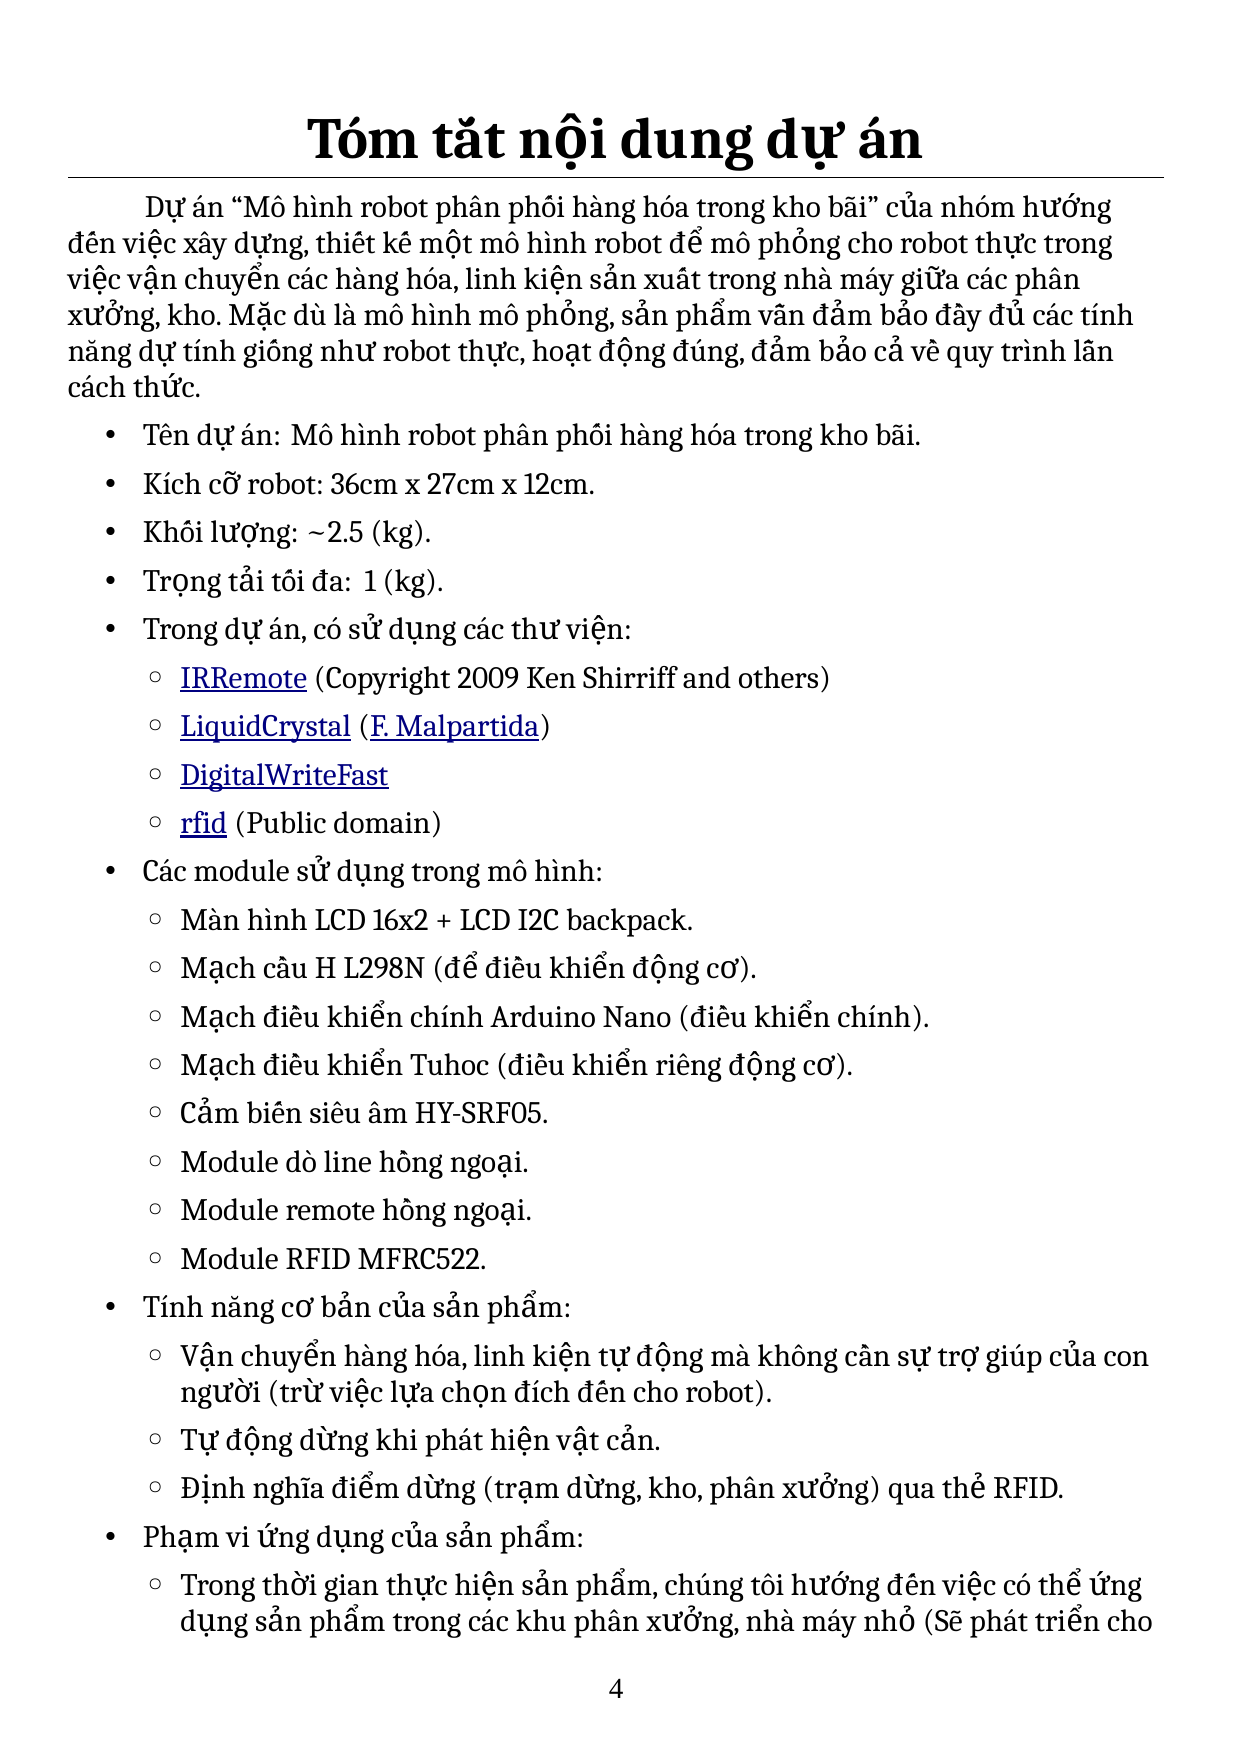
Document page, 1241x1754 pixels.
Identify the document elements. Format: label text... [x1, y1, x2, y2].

list rfid (Public domain) [143, 805, 1164, 841]
list Phạm vi ứng dụng của sản phẩm: [105, 1519, 1164, 1555]
list Mạch điều khiển chính Arduino Nano (điều khiển chính). [143, 999, 1164, 1035]
list Cảm biến siêu âm HY-SRF05. [143, 1096, 1164, 1132]
list Module remote hồng ngoại. [143, 1193, 1164, 1229]
list Trọng tải tối đa: 1 (kg). [105, 563, 1164, 599]
list Trong thời gian thực hiện sản phẩm, chúng tôi hướng đến việc có thể ứng dụng sản phẩm trong các khu phân xưởng, nhà máy nhỏ (Sẽ phát triển cho [143, 1568, 1164, 1639]
list LiquidCrystal (F. Malpartida) [143, 708, 1164, 744]
list Định nghĩa điểm dừng (trạm dừng, kho, phân xưởng) qua thẻ RFID. [143, 1471, 1164, 1507]
list Tính năng cơ bản của sản phẩm: [105, 1289, 1164, 1326]
list Màn hình LCD 16x2 + LCD I2C backpack. [143, 902, 1164, 938]
list Mạch cầu H L298N (để điều khiển động cơ). [143, 951, 1164, 986]
list Các module sử dụng trong mô hình: [105, 854, 1164, 889]
list Trong dự án, có sử dụng các thư viện: [105, 611, 1164, 647]
list Module dò line hồng ngoại. [143, 1144, 1164, 1180]
list Tên dự án: Mô hình robot phân phối hàng hóa trong kho bãi. [105, 418, 1164, 454]
list Mạch điều khiển Tuhoc (điều khiển riêng động cơ). [143, 1047, 1164, 1083]
list Tự động dừng khi phát hiện vật cản. [143, 1422, 1164, 1458]
list DigitalWriteFast [143, 757, 1164, 793]
list Module RFID MFRC522. [143, 1241, 1164, 1277]
list Vận chuyển hàng hóa, linh kiện tự động mà không cần sự trợ giúp của con người (trừ việc lựa chọn đích đến cho robot). [143, 1338, 1164, 1410]
text Dự án “Mô hình robot phân phối hàng hóa trong kho bãi” của nhóm hướng đến việc xây dựng, thiết kế một mô hình robot để mô phỏng cho robot thực trong việc vận chuyển các hàng hóa, linh kiện sản xuất trong nhà máy giữa các phân xưởng, kho. Mặc dù là mô hình mô phỏng, sản phẩm vẫn đảm bảo đầy đủ các tính năng dự tính giống như robot thực, hoạt động đúng, đảm bảo cả về quy trình lẫn cách thức. [68, 189, 1164, 405]
list Kích cỡ robot: 36cm x 27cm x 12cm. [105, 466, 1164, 502]
list IRRemote (Copyright 2009 Ken Shirriff and others) [143, 660, 1164, 696]
list Khối lượng: ~2.5 (kg). [105, 514, 1164, 551]
subtitle Tóm tắt nội dung dự án [68, 101, 1164, 177]
